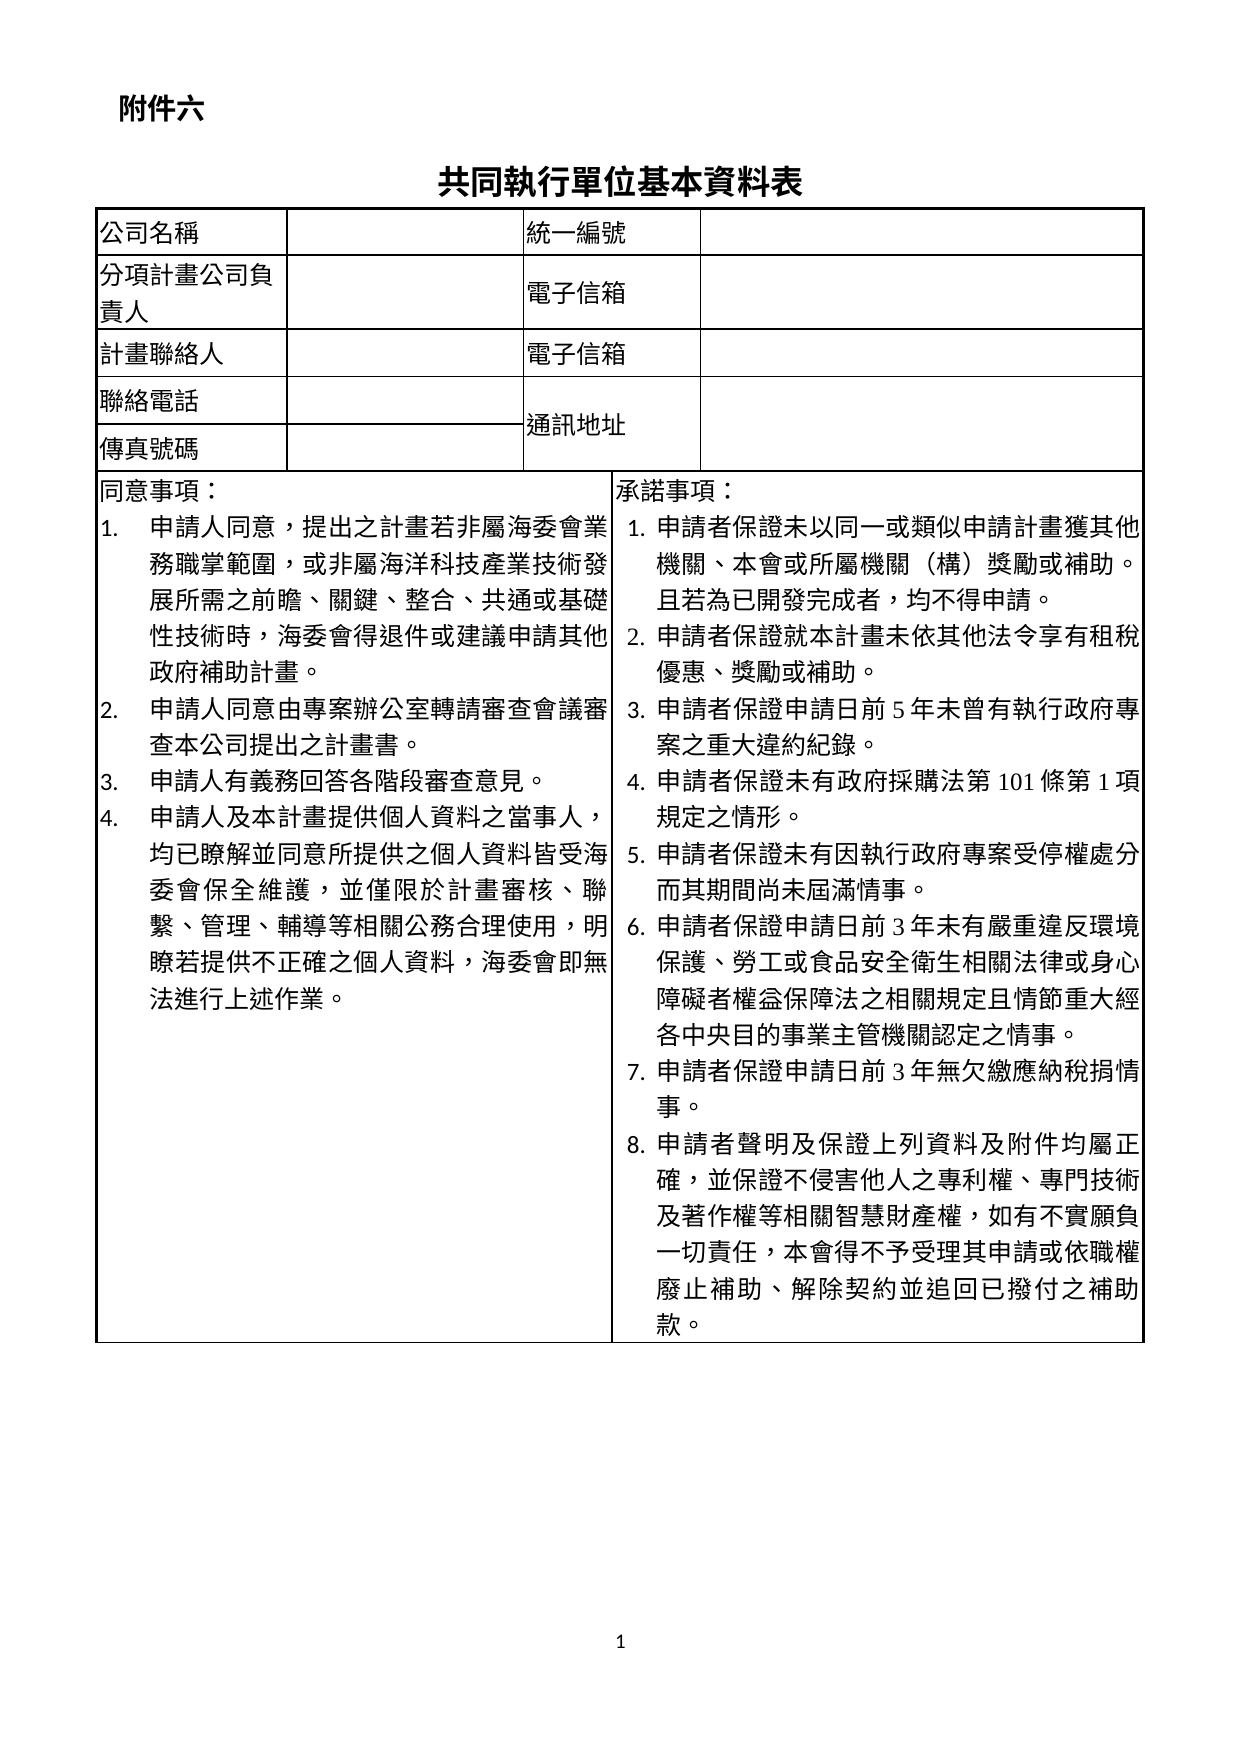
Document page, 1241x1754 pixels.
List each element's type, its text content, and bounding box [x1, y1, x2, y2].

table_cell 傳真號碼 [98, 425, 286, 470]
table_cell [288, 256, 523, 328]
table_header [701, 210, 1142, 254]
table_header 公司名稱 [98, 210, 286, 254]
table_cell [288, 377, 523, 423]
table_cell [288, 425, 523, 470]
table_cell 電子信箱 [524, 256, 700, 328]
table_cell 通訊地址 [524, 377, 700, 470]
subtitle 附件六、共同執行單位基本資料表 [118, 85, 1122, 128]
table_cell 同意事項： 申請人同意，提出之計畫若非屬海委會業務職掌範圍，或非屬海洋科技產業技術發展所需之前瞻、關鍵、整合、共通或基礎性技術時，海委會得退件或建議申請其他政府補助計畫。 申請人同意由專案辦公室轉請審查會議審查本公司提出之計畫書。 申請人有義務回答各階段審查意見。 申請人及本計畫提供個人資料之當事人，均已瞭解並同意所提供之個人資料皆受海委會保全維護，並僅限於計畫審核、聯繫、管理、輔導等相關公務合理使用，明瞭若提供不正確之個人資料，海委會即無法進行上述作業。 [98, 472, 611, 1342]
table_cell [288, 330, 523, 376]
table_cell 分項計畫公司負責人 [98, 256, 286, 328]
table_cell [701, 256, 1142, 328]
table_header [288, 210, 523, 254]
table_header 統一編號 [524, 210, 700, 254]
table_cell [701, 377, 1142, 470]
text 共同執行單位基本資料表 [118, 138, 1122, 201]
table_cell 聯絡電話 [98, 377, 286, 423]
table_cell 計畫聯絡人 [98, 330, 286, 376]
table_cell [701, 330, 1142, 376]
table_cell 承諾事項： 申請者保證未以同一或類似申請計畫獲其他機關、本會或所屬機關（構）獎勵或補助。且若為已開發完成者，均不得申請。 申請者保證就本計畫未依其他法令享有租稅優惠、獎勵或補助。 申請者保證申請日前5年未曾有執行政府專案之重大違約紀錄。 申請者保證未有政府採購法第101條第1項規定之情形。 申請者保證未有因執行政府專案受停權處分而其期間尚未屆滿情事。 申請者保證申請日前3年未有嚴重違反環境保護、勞工或食品安全衛生相關法律或身心障礙者權益保障法之相關規定且情節重大經各中央目的事業主管機關認定之情事。 申請者保證申請日前3年無欠繳應納稅捐情事。 申請者聲明及保證上列資料及附件均屬正確，並保證不侵害他人之專利權、專門技術及著作權等相關智慧財產權，如有不實願負一切責任，本會得不予受理其申請或依職權廢止補助、解除契約並追回已撥付之補助款。 [613, 472, 1142, 1342]
table_cell 電子信箱 [524, 330, 700, 376]
